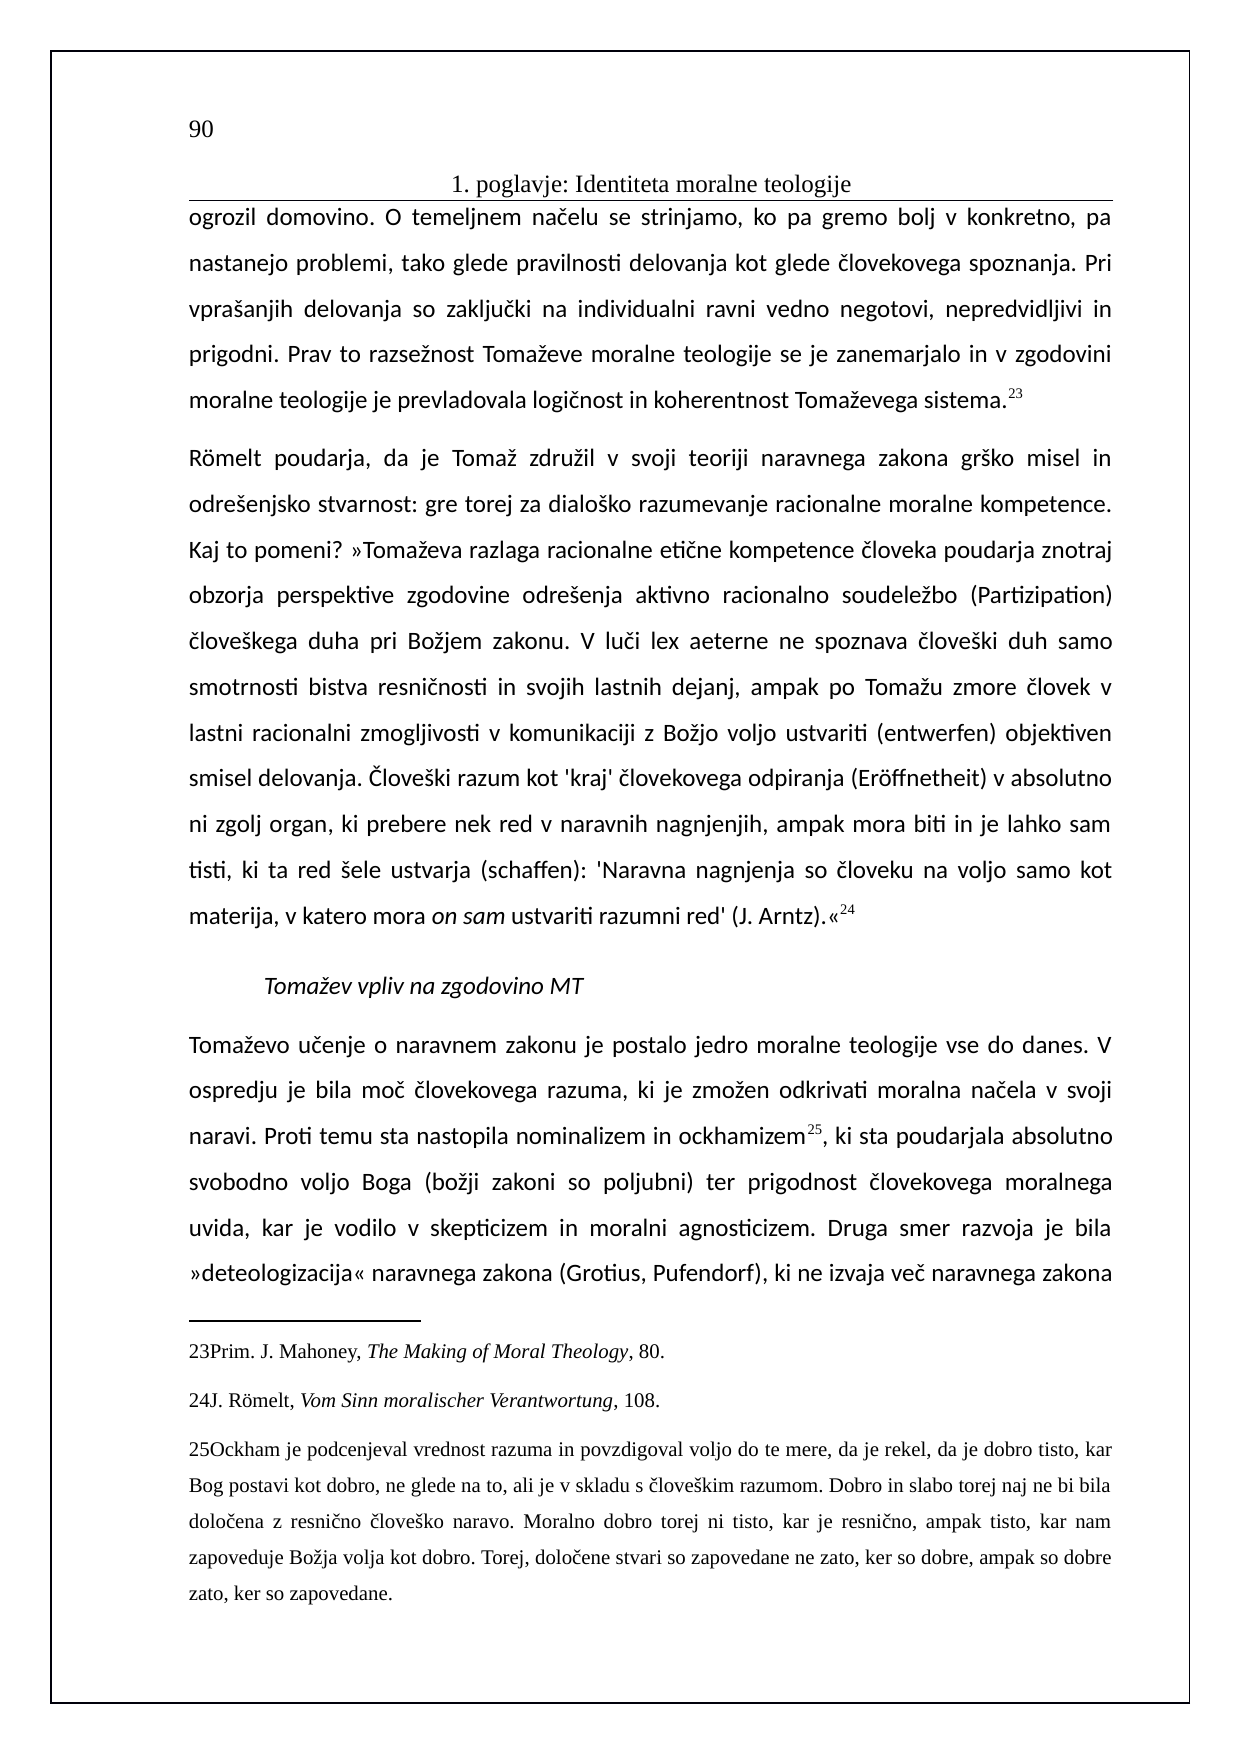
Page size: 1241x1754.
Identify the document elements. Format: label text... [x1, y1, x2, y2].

text Römelt poudarja, da je Tomaž združil v svoji teoriji naravnega zakona grško misel in odrešenjsko stvarnost: gre torej za dialoško razumevanje racionalne moralne kompetence. Kaj to pomeni? »Tomaževa razlaga racionalne etične kompetence človeka poudarja znotraj obzorja perspektive zgodovine odrešenja aktivno racionalno soudeležbo (Partizipation) človeškega duha pri Božjem zakonu. V luči lex aeterne ne spoznava človeški duh samo smotrnosti bistva resničnosti in svojih lastnih dejanj, ampak po Tomažu zmore človek v lastni racionalni zmogljivosti v komunikaciji z Božjo voljo ustvariti (entwerfen) objektiven smisel delovanja. Človeški razum kot 'kraj' človekovega odpiranja (Eröffnetheit) v absolutno ni zgolj organ, ki prebere nek red v naravnih nagnjenjih, ampak mora biti in je lahko sam tisti, ki ta red šele ustvarja (schaffen): 'Naravna nagnjenja so človeku na voljo samo kot materija, v katero mora on sam ustvariti razumni red' (J. Arntz).« [189, 442, 1113, 930]
subtitle Tomažev vpliv na zgodovino MT [189, 971, 1113, 1001]
text Ockham je podcenjeval vrednost razuma in povzdigoval voljo do te mere, da je rekel, da je dobro tisto, kar Bog postavi kot dobro, ne glede na to, ali je v skladu s človeškim razumom. Dobro in slabo torej naj ne bi bila določena z resnično človeško naravo. Moralno dobro torej ni tisto, kar je resnično, ampak tisto, kar nam zapoveduje Božja volja kot dobro. Torej, določene stvari so zapovedane ne zato, ker so dobre, ampak so dobre zato, ker so zapovedane. [189, 1436, 1113, 1605]
text ogrozil domovino. O temeljnem načelu se strinjamo, ko pa gremo bolj v konkretno, pa nastanejo problemi, tako glede pravilnosti delovanja kot glede človekovega spoznanja. Pri vprašanjih delovanja so zaključki na individualni ravni vedno negotovi, nepredvidljivi in prigodni. Prav to razsežnost Tomaževe moralne teologije se je zanemarjalo in v zgodovini moralne teologije je prevladovala logičnost in koherentnost Tomaževega sistema. [189, 201, 1113, 415]
text Prim. J. Mahoney, The Making of Moral Theology, 80. [189, 1339, 1113, 1363]
text J. Römelt, Vom Sinn moralischer Verantwortung, 108. [189, 1388, 1113, 1412]
text Tomaževo učenje o naravnem zakonu je postalo jedro moralne teologije vse do danes. V ospredju je bila moč človekovega razuma, ki je zmožen odkrivati moralna načela v svoji naravi. Proti temu sta nastopila nominalizem in ockhamizem, ki sta poudarjala absolutno svobodno voljo Boga (božji zakoni so poljubni) ter prigodnost človekovega moralnega uvida, kar je vodilo v skepticizem in moralni agnosticizem. Druga smer razvoja je bila »deteologizacija« naravnega zakona (Grotius, Pufendorf), ki ne izvaja več naravnega zakona [189, 1029, 1113, 1288]
